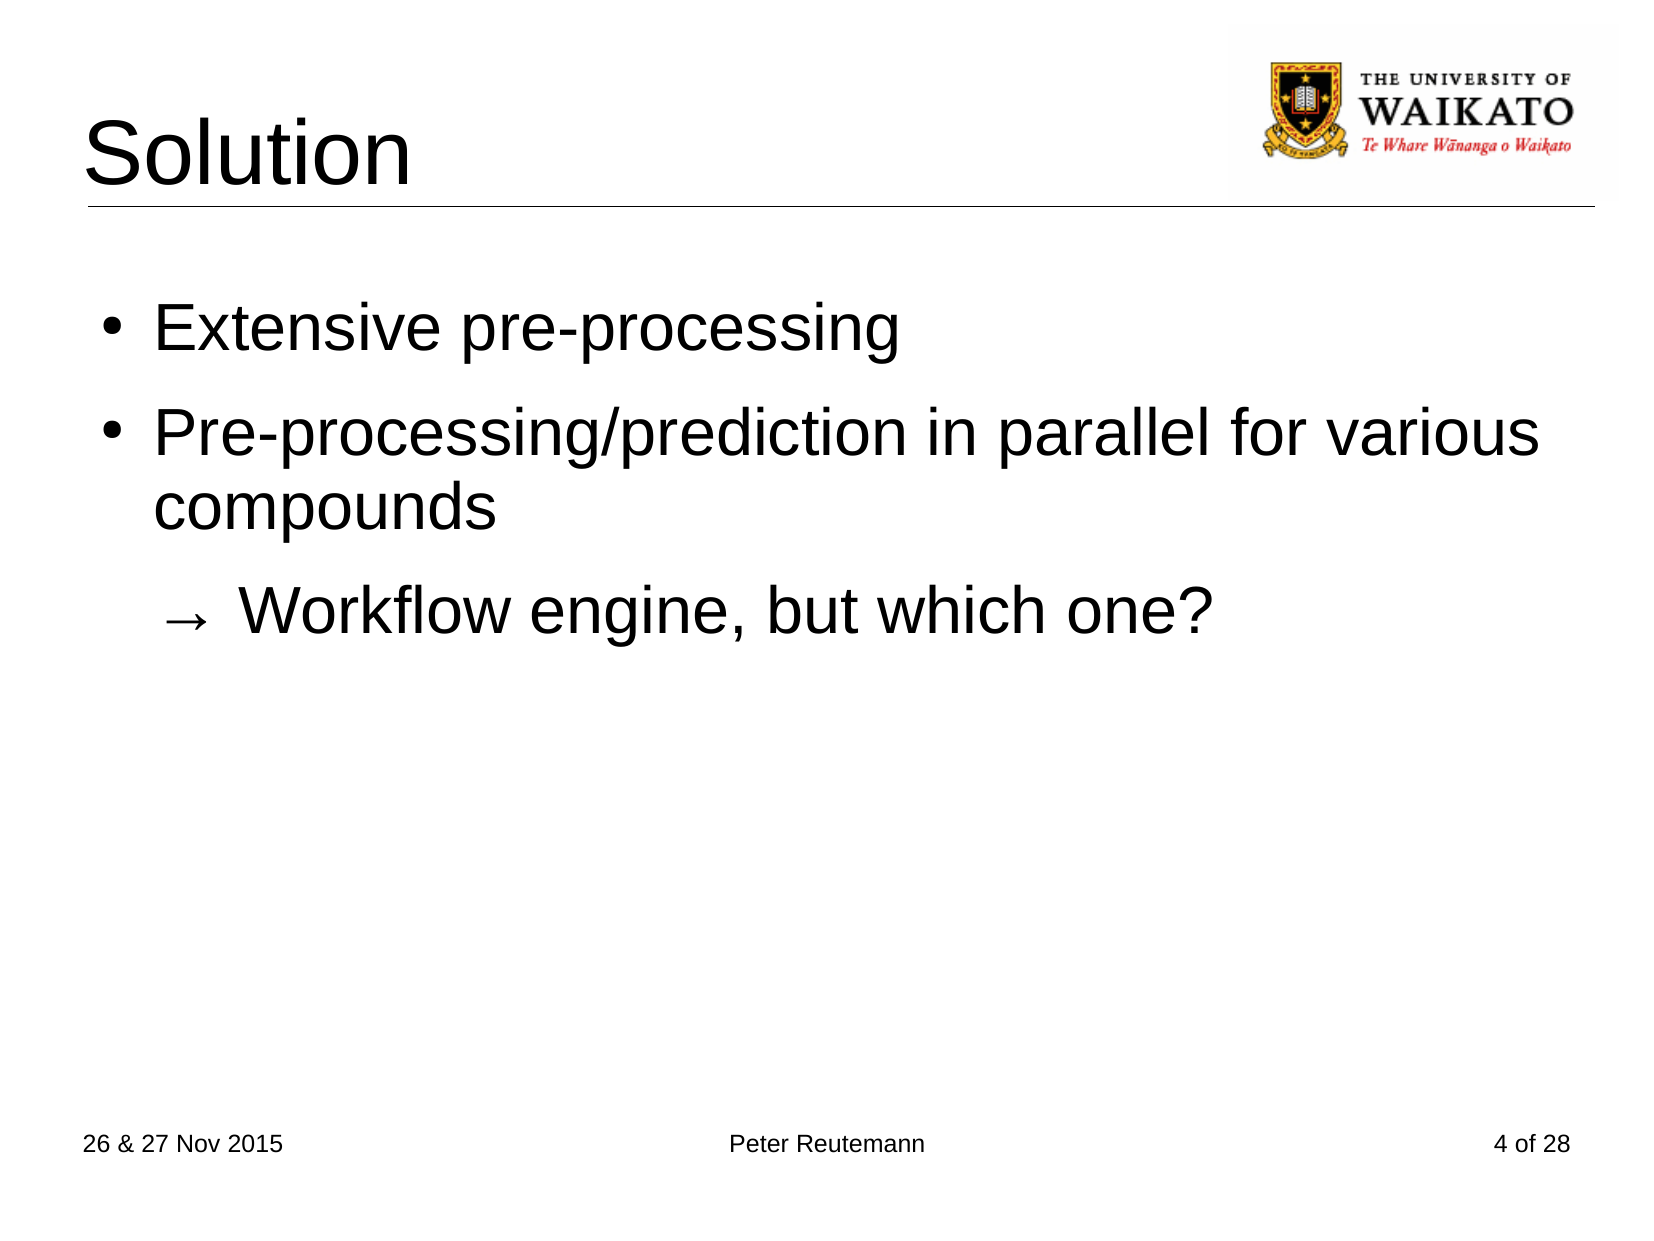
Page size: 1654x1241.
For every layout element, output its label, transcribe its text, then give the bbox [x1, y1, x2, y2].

picture [1228, 24, 1619, 201]
list Extensive pre-processing Pre-processing/prediction in parallel for various compounds → Workflow engine, but which one? [82, 290, 1571, 1010]
title Solution [82, 49, 1571, 257]
